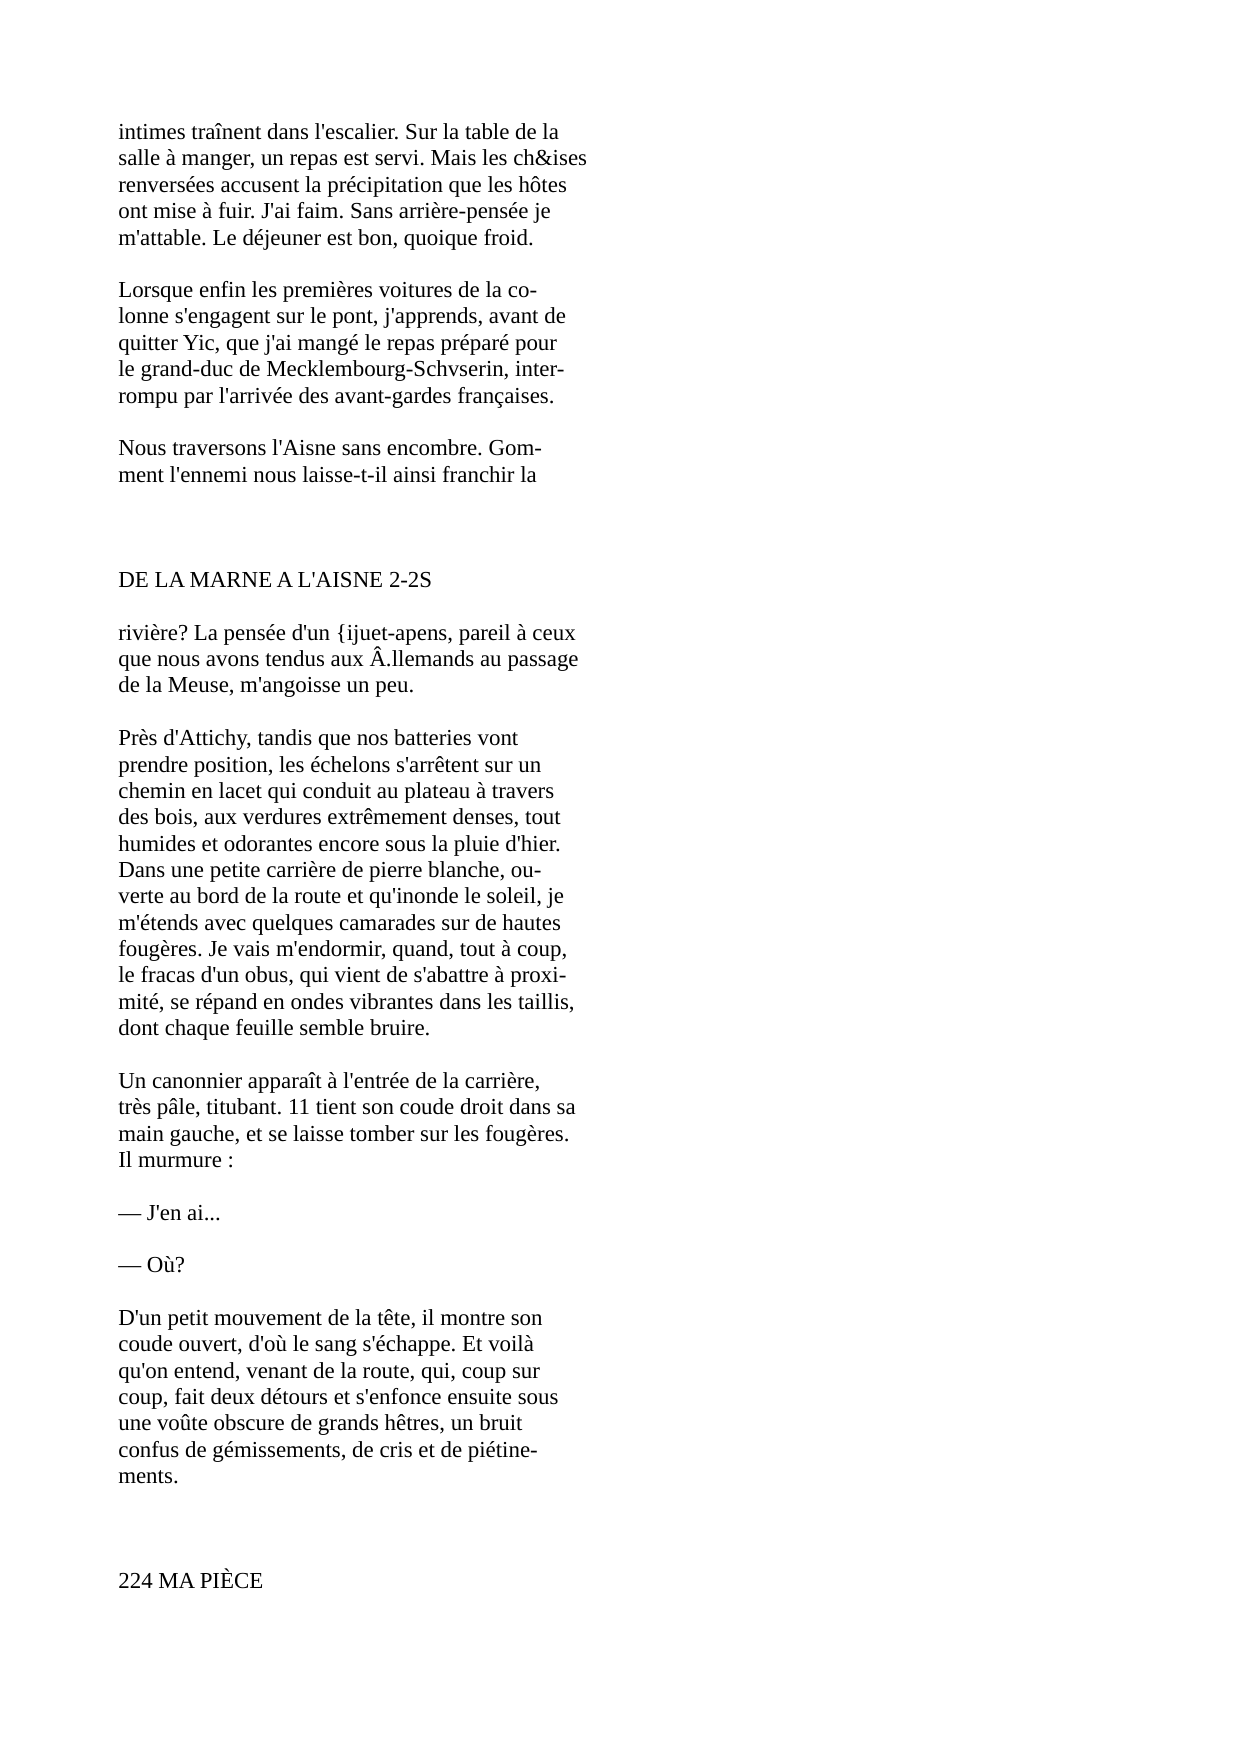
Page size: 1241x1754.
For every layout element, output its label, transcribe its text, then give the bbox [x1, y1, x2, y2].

text Lorsque enfin les premières voitures de la co- [118, 276, 1122, 303]
text renversées accusent la précipitation que les hôtes [118, 171, 1122, 197]
text main gauche, et se laisse tomber sur les fougères. [118, 1119, 1122, 1146]
text humides et odorantes encore sous la pluie d'hier. [118, 830, 1122, 856]
text mité, se répand en ondes vibrantes dans les taillis, [118, 988, 1122, 1014]
text Il murmure : [118, 1146, 1122, 1172]
text intimes traînent dans l'escalier. Sur la table de la [118, 118, 1122, 144]
text qu'on entend, venant de la route, qui, coup sur [118, 1357, 1122, 1383]
text fougères. Je vais m'endormir, quand, tout à coup, [118, 935, 1122, 961]
text rivière? La pensée d'un {ijuet-apens, pareil à ceux [118, 619, 1122, 645]
text DE LA MARNE A L'AISNE 2-2S [118, 566, 1122, 592]
text coude ouvert, d'où le sang s'échappe. Et voilà [118, 1330, 1122, 1357]
text ments. [118, 1462, 1122, 1488]
text coup, fait deux détours et s'enfonce ensuite sous [118, 1383, 1122, 1409]
text m'étends avec quelques camarades sur de hautes [118, 909, 1122, 935]
text quitter Yic, que j'ai mangé le repas préparé pour [118, 329, 1122, 355]
text ment l'ennemi nous laisse-t-il ainsi franchir la [118, 461, 1122, 487]
text dont chaque feuille semble bruire. [118, 1014, 1122, 1041]
text rompu par l'arrivée des avant-gardes françaises. [118, 382, 1122, 408]
text verte au bord de la route et qu'inonde le soleil, je [118, 882, 1122, 909]
text de la Meuse, m'angoisse un peu. [118, 672, 1122, 698]
text 224 MA PIÈCE [118, 1568, 1122, 1594]
text très pâle, titubant. 11 tient son coude droit dans sa [118, 1093, 1122, 1119]
text confus de gémissements, de cris et de piétine- [118, 1436, 1122, 1462]
text le fracas d'un obus, qui vient de s'abattre à proxi- [118, 961, 1122, 988]
text — Où? [118, 1251, 1122, 1278]
text lonne s'engagent sur le pont, j'apprends, avant de [118, 303, 1122, 329]
text m'attable. Le déjeuner est bon, quoique froid. [118, 223, 1122, 250]
text une voûte obscure de grands hêtres, un bruit [118, 1409, 1122, 1436]
text Dans une petite carrière de pierre blanche, ou- [118, 856, 1122, 882]
text — J'en ai... [118, 1199, 1122, 1225]
text Nous traversons l'Aisne sans encombre. Gom- [118, 434, 1122, 461]
text Près d'Attichy, tandis que nos batteries vont [118, 724, 1122, 751]
text des bois, aux verdures extrêmement denses, tout [118, 803, 1122, 830]
text ont mise à fuir. J'ai faim. Sans arrière-pensée je [118, 197, 1122, 223]
text salle à manger, un repas est servi. Mais les ch&ises [118, 144, 1122, 171]
text chemin en lacet qui conduit au plateau à travers [118, 777, 1122, 803]
text D'un petit mouvement de la tête, il montre son [118, 1304, 1122, 1330]
text Un canonnier apparaît à l'entrée de la carrière, [118, 1067, 1122, 1093]
text le grand-duc de Mecklembourg-Schvserin, inter- [118, 355, 1122, 382]
text prendre position, les échelons s'arrêtent sur un [118, 751, 1122, 777]
text que nous avons tendus aux Â.llemands au passage [118, 645, 1122, 672]
